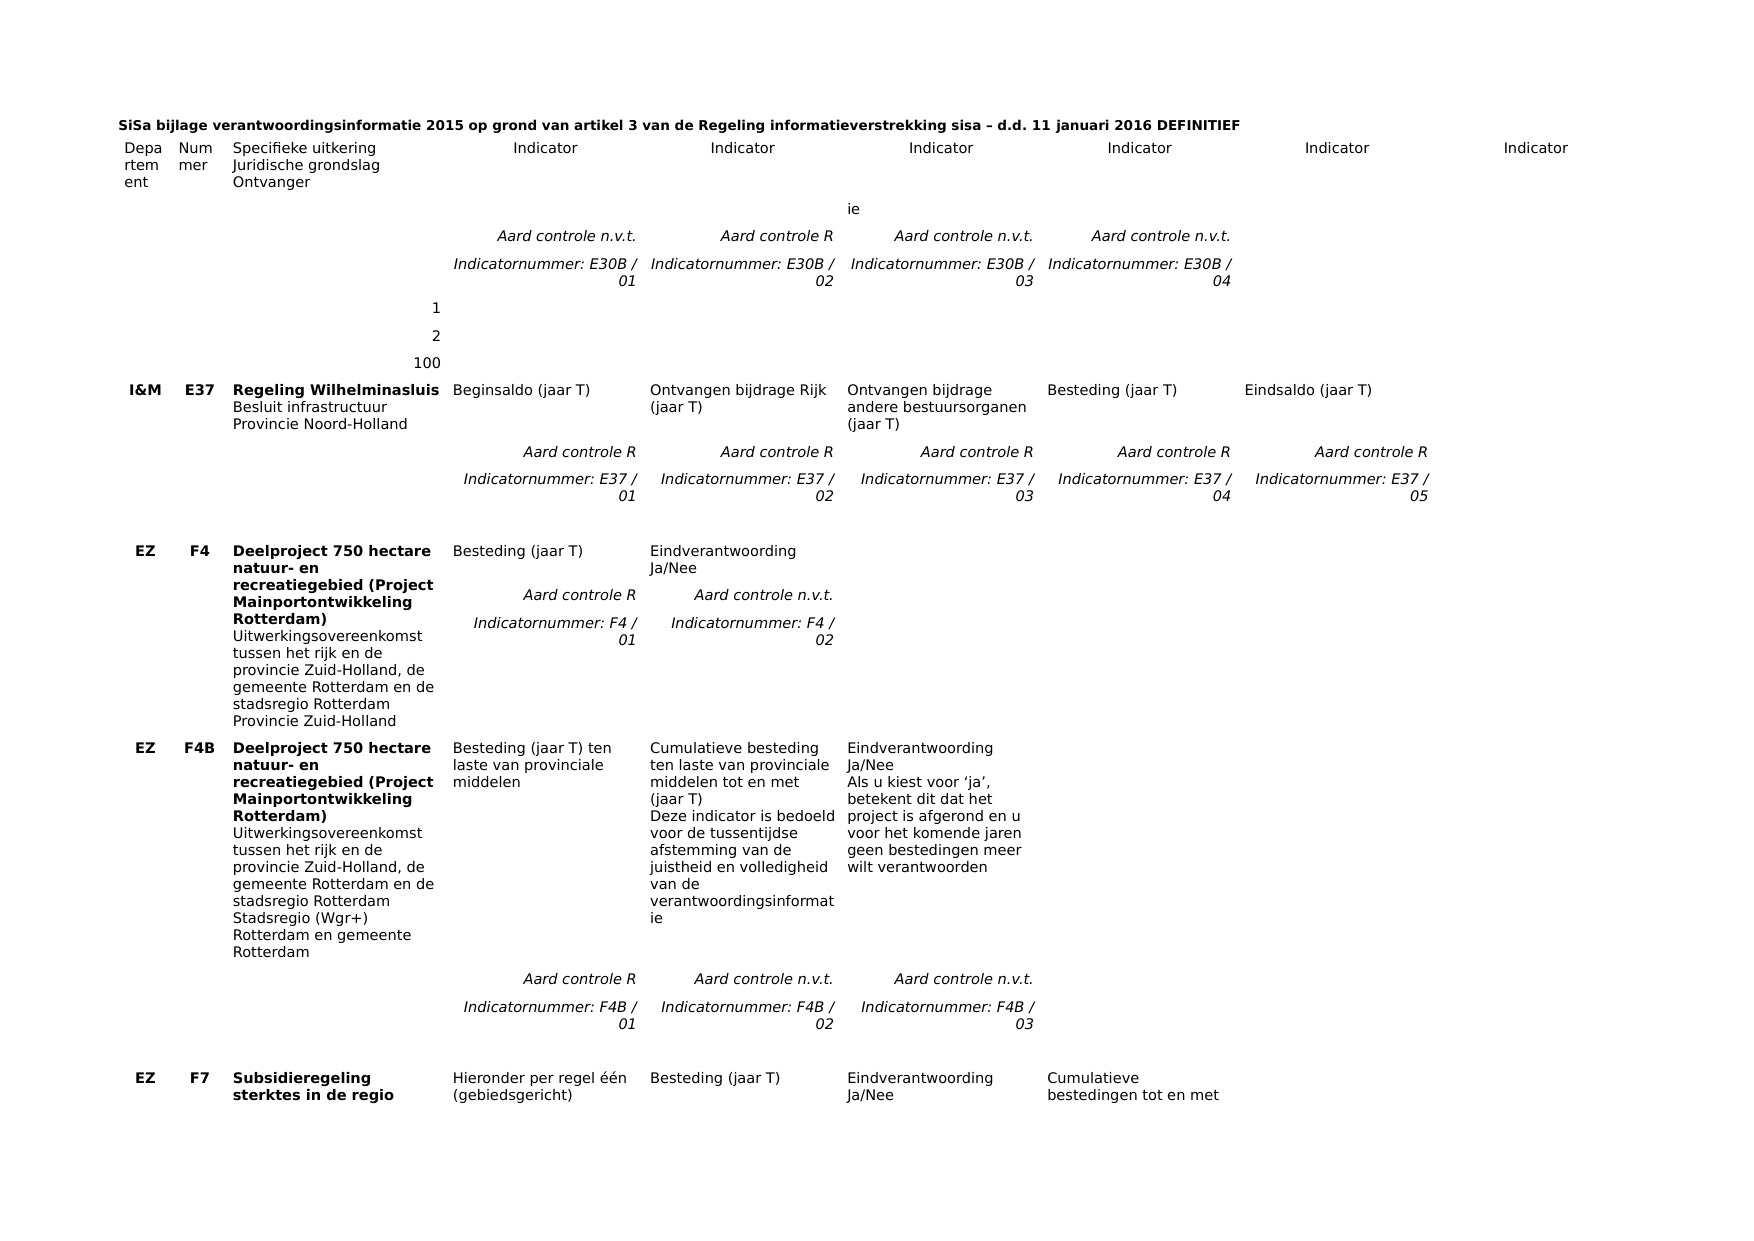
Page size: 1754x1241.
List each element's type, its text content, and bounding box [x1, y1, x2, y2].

table_cell Aard controle R [842, 439, 1041, 465]
table_cell [1436, 654, 1635, 734]
table_cell Indicatornummer: E37 / 05 [1239, 466, 1435, 510]
table_cell Aard controle n.v.t. [644, 966, 841, 993]
table_cell Indicatornummer: E37 / 02 [644, 466, 841, 510]
table_cell [119, 251, 172, 294]
table_cell [1436, 583, 1635, 609]
table_cell [447, 654, 643, 734]
table_cell [119, 439, 172, 465]
table_cell Indicatornummer: F4B / 01 [447, 994, 643, 1037]
table_cell [119, 224, 172, 250]
table_cell [1436, 323, 1635, 349]
table_cell [842, 511, 1041, 537]
table_cell [119, 583, 172, 609]
table_cell [1436, 251, 1635, 294]
table_cell [447, 196, 643, 223]
table_cell [173, 583, 226, 609]
table_cell [173, 224, 226, 250]
table_cell [842, 350, 1041, 377]
table_cell [1042, 511, 1238, 537]
table_cell [119, 654, 172, 734]
table_cell Beginsaldo (jaar T) [447, 378, 643, 438]
table_cell [1436, 350, 1635, 377]
table_cell Aard controle n.v.t. [644, 583, 841, 609]
table_cell Subsidieregeling sterktes in de regio [227, 1066, 446, 1109]
table_cell [447, 1038, 643, 1064]
table_cell [1239, 196, 1435, 223]
table_cell [1042, 654, 1238, 734]
table_cell [447, 511, 643, 537]
table_cell [173, 251, 226, 294]
table_cell F7 [173, 1066, 226, 1109]
table_cell [1436, 196, 1635, 223]
table_cell [842, 583, 1041, 609]
table_cell [119, 994, 172, 1064]
table_cell [173, 439, 226, 465]
table_cell Indicatornummer: E30B / 02 [644, 251, 841, 294]
table_cell Cumulatieve bestedingen tot en met [1042, 1066, 1238, 1109]
table_cell [173, 610, 226, 653]
table_cell Indicatornummer: F4 / 02 [644, 610, 841, 653]
table_cell [173, 295, 226, 322]
table_cell [842, 323, 1041, 349]
table_cell [119, 610, 172, 653]
table_cell [1239, 295, 1435, 322]
table_cell [644, 1038, 841, 1064]
table_cell [173, 966, 226, 993]
table_cell [227, 966, 446, 993]
table_cell EZ [119, 538, 172, 581]
table_cell Aard controle n.v.t. [1042, 224, 1238, 250]
table_cell [1042, 295, 1238, 322]
table_cell Indicatornummer: E30B / 04 [1042, 251, 1238, 294]
table_cell [119, 323, 172, 349]
table_cell [1239, 511, 1435, 537]
table_cell Indicator [644, 135, 841, 195]
table_cell Eindverantwoording Ja/Nee [644, 538, 841, 581]
table_cell Hieronder per regel één (gebiedsgericht) [447, 1066, 643, 1109]
table_cell [227, 224, 446, 250]
table_cell [1239, 350, 1435, 377]
table_cell Indicatornummer: E30B / 01 [447, 251, 643, 294]
table_cell Aard controle R [447, 439, 643, 465]
table_header SiSa bijlage verantwoordingsinformatie 2015 op grond van artikel 3 van de Regeling informatieverstrekking sisa – d.d. 11 januari 2016 DEFINITIEF [118, 118, 1636, 134]
table_cell [1436, 610, 1635, 653]
table_cell [447, 350, 643, 377]
table_cell Nummer [173, 135, 226, 195]
table_cell 1 [227, 295, 446, 322]
table_cell Aard controle n.v.t. [842, 224, 1041, 250]
table_cell Aard controle n.v.t. [842, 966, 1041, 993]
table_cell Ontvangen bijdrage andere bestuursorganen (jaar T) [842, 378, 1041, 438]
table_cell [644, 511, 841, 537]
table_cell I&M [119, 378, 172, 438]
table_cell Cumulatieve besteding ten laste van provinciale middelen tot en met (jaar T) Deze indicator is bedoeld voor de tussentijdse afstemming van de juistheid en volledigheid van de verantwoordingsinformatie [644, 735, 841, 965]
table_cell Departement [119, 135, 172, 195]
table_cell [119, 196, 172, 223]
table_cell [1042, 538, 1238, 581]
table_cell [227, 251, 446, 294]
table_cell Indicatornummer: E37 / 04 [1042, 466, 1238, 510]
table_cell Aard controle R [644, 439, 841, 465]
table_cell Aard controle R [1239, 439, 1435, 465]
table_cell [173, 654, 226, 734]
table_cell Aard controle R [1042, 439, 1238, 465]
table_cell Indicator [1436, 135, 1635, 195]
table_cell Besteding (jaar T) ten laste van provinciale middelen [447, 735, 643, 965]
table_cell [1239, 224, 1435, 250]
table_cell Aard controle R [447, 583, 643, 609]
table_cell Specifieke uitkering Juridische grondslag Ontvanger [227, 135, 446, 195]
table_cell [1239, 251, 1435, 294]
table_cell [1436, 378, 1635, 438]
table_cell [644, 295, 841, 322]
table_cell [1436, 966, 1635, 993]
table_cell [1239, 966, 1435, 993]
table_cell Aard controle R [644, 224, 841, 250]
table_cell 100 [227, 350, 446, 377]
table_cell [173, 196, 226, 223]
table_cell [1239, 610, 1435, 653]
table_cell [173, 323, 226, 349]
table_cell [1436, 511, 1635, 537]
table_cell [173, 994, 226, 1064]
table_cell [644, 654, 841, 734]
table_cell [842, 1038, 1041, 1064]
table_cell [1042, 583, 1238, 609]
table_cell [227, 994, 446, 1064]
table_cell Eindverantwoording Ja/Nee [842, 1066, 1041, 1109]
table_cell Indicatornummer: E30B / 03 [842, 251, 1041, 294]
table_cell [1436, 466, 1635, 510]
table_cell Indicator [1239, 135, 1435, 195]
table_cell Deelproject 750 hectare natuur- en recreatiegebied (Project Mainportontwikkeling Rotterdam) Uitwerkingsovereenkomst tussen het rijk en de provincie Zuid-Holland, de gemeente Rotterdam en de stadsregio Rotterdam Stadsregio (Wgr+) Rotterdam en gemeente Rotterdam [227, 735, 446, 965]
table_cell Indicator [1042, 135, 1238, 195]
table_cell [227, 196, 446, 223]
table_cell [1042, 994, 1238, 1064]
table_cell [1436, 1066, 1635, 1109]
table_cell [842, 654, 1041, 734]
table_cell [1239, 735, 1435, 965]
table_cell F4B [173, 735, 226, 965]
table_cell [173, 466, 226, 510]
table_cell [1436, 538, 1635, 581]
table_cell Aard controle n.v.t. [447, 224, 643, 250]
table_cell [1436, 224, 1635, 250]
table_cell Indicatornummer: F4B / 03 [842, 994, 1041, 1037]
table_cell Deelproject 750 hectare natuur- en recreatiegebied (Project Mainportontwikkeling Rotterdam) Uitwerkingsovereenkomst tussen het rijk en de provincie Zuid-Holland, de gemeente Rotterdam en de stadsregio Rotterdam Provincie Zuid-Holland [227, 538, 446, 734]
table_cell [1436, 994, 1635, 1064]
table_cell [119, 966, 172, 993]
table_cell [447, 295, 643, 322]
table_cell Besteding (jaar T) [1042, 378, 1238, 438]
table_cell [173, 350, 226, 377]
table_cell [1042, 735, 1238, 965]
table_cell [1239, 654, 1435, 734]
table_cell [119, 466, 172, 510]
table_cell [1042, 323, 1238, 349]
table_cell EZ [119, 1066, 172, 1109]
table_cell [119, 350, 172, 377]
table_cell [1239, 583, 1435, 609]
table_cell [1436, 735, 1635, 965]
table_cell Indicator [447, 135, 643, 195]
table_cell Regeling Wilhelminasluis Besluit infrastructuur Provincie Noord-Holland [227, 378, 446, 537]
table_cell [1239, 1066, 1435, 1109]
table_cell Indicatornummer: E37 / 01 [447, 466, 643, 510]
table_cell Ontvangen bijdrage Rijk (jaar T) [644, 378, 841, 438]
table_cell [1042, 196, 1238, 223]
table_cell [119, 511, 172, 537]
table_cell [644, 350, 841, 377]
table_cell Aard controle R [447, 966, 643, 993]
table_cell EZ [119, 735, 172, 965]
table_cell Besteding (jaar T) [447, 538, 643, 581]
table_cell F4 [173, 538, 226, 581]
table_cell [119, 295, 172, 322]
table_cell Indicatornummer: F4 / 01 [447, 610, 643, 653]
table_cell Eindverantwoording Ja/Nee Als u kiest voor ‘ja’, betekent dit dat het project is afgerond en u voor het komende jaren geen bestedingen meer wilt verantwoorden [842, 735, 1041, 965]
table_cell Indicatornummer: F4B / 02 [644, 994, 841, 1037]
table_cell [1436, 295, 1635, 322]
table_cell E37 [173, 378, 226, 438]
table_cell [1239, 538, 1435, 581]
table_cell [644, 196, 841, 223]
table_cell ie [842, 196, 1041, 223]
table_cell [1042, 350, 1238, 377]
table_cell [1239, 994, 1435, 1064]
table_cell [644, 323, 841, 349]
table_cell Indicator [842, 135, 1041, 195]
table_cell Indicatornummer: E37 / 03 [842, 466, 1041, 510]
table_cell [1042, 966, 1238, 993]
table_cell [1042, 610, 1238, 653]
table_cell [842, 538, 1041, 581]
table_cell Besteding (jaar T) [644, 1066, 841, 1109]
table_cell [1436, 439, 1635, 465]
table_cell [842, 295, 1041, 322]
table_cell [1239, 323, 1435, 349]
table_cell [447, 323, 643, 349]
table_cell [842, 610, 1041, 653]
table_cell 2 [227, 323, 446, 349]
table_cell Eindsaldo (jaar T) [1239, 378, 1435, 438]
table_cell [173, 511, 226, 537]
